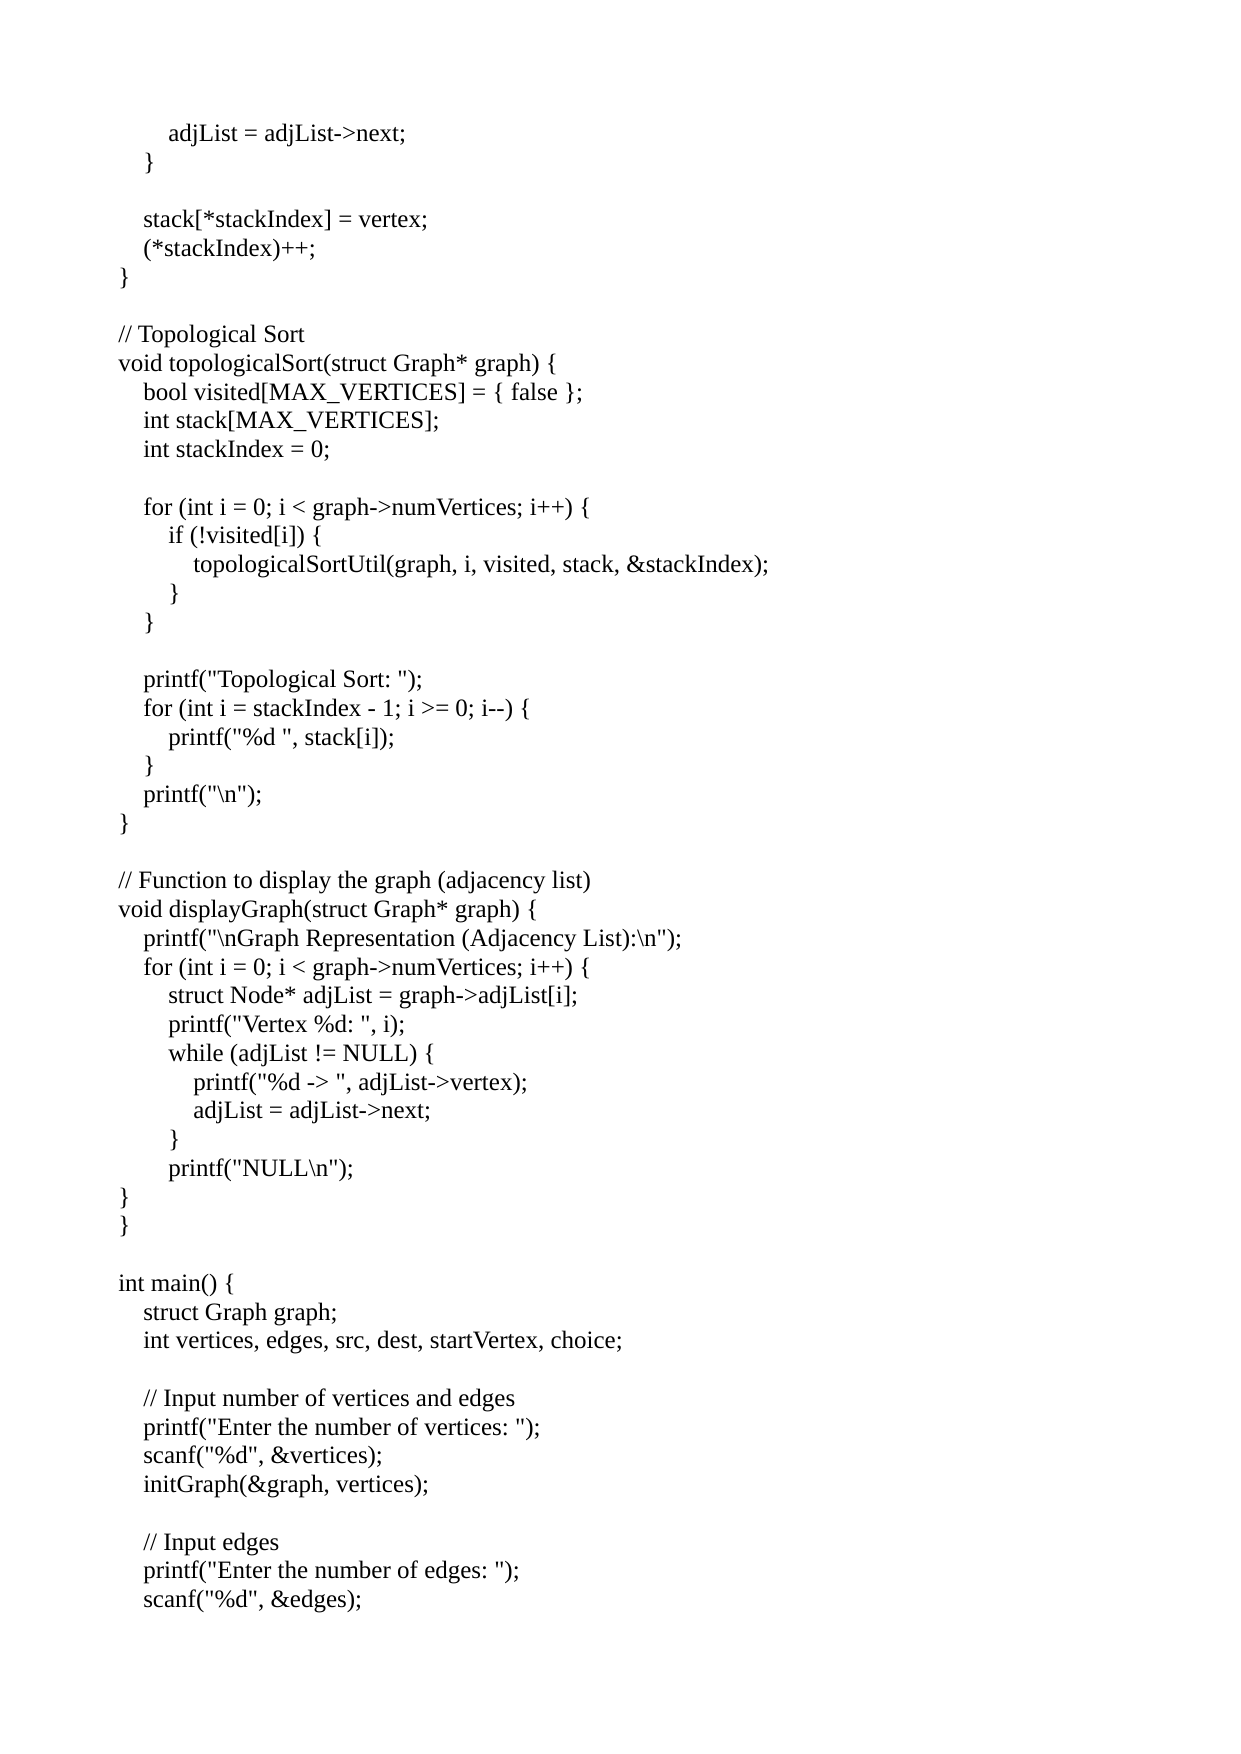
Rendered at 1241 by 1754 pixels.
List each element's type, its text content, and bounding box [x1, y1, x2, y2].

text void displayGraph(struct Graph* graph) { [118, 894, 1122, 923]
text adjList = adjList->next; [118, 118, 1122, 147]
text adjList = adjList->next; [118, 1096, 1122, 1124]
text void topologicalSort(struct Graph* graph) { [118, 348, 1122, 377]
text } [118, 578, 1122, 607]
text printf("%d ", stack[i]); [118, 722, 1122, 751]
text topologicalSortUtil(graph, i, visited, stack, &stackIndex); [118, 549, 1122, 578]
text struct Graph graph; [118, 1297, 1122, 1326]
text printf("\n"); [118, 779, 1122, 808]
text printf("NULL\n"); [118, 1153, 1122, 1182]
text (*stackIndex)++; [118, 233, 1122, 262]
text // Topological Sort [118, 319, 1122, 348]
text int stack[MAX_VERTICES]; [118, 406, 1122, 434]
text // Input edges [118, 1527, 1122, 1556]
text int stackIndex = 0; [118, 434, 1122, 463]
text } [118, 1182, 1122, 1211]
text printf("Topological Sort: "); [118, 664, 1122, 693]
text printf("%d -> ", adjList->vertex); [118, 1067, 1122, 1096]
text } [118, 808, 1122, 837]
text printf("Enter the number of edges: "); [118, 1556, 1122, 1584]
text } [118, 1124, 1122, 1153]
text while (adjList != NULL) { [118, 1038, 1122, 1067]
text initGraph(&graph, vertices); [118, 1469, 1122, 1498]
text } [118, 751, 1122, 779]
text stack[*stackIndex] = vertex; [118, 204, 1122, 233]
text // Input number of vertices and edges [118, 1383, 1122, 1412]
text } [118, 147, 1122, 176]
text scanf("%d", &edges); [118, 1584, 1122, 1613]
text struct Node* adjList = graph->adjList[i]; [118, 981, 1122, 1009]
text printf("Enter the number of vertices: "); [118, 1412, 1122, 1441]
text bool visited[MAX_VERTICES] = { false }; [118, 377, 1122, 406]
text } [118, 262, 1122, 291]
text printf("\nGraph Representation (Adjacency List):\n"); [118, 923, 1122, 952]
text printf("Vertex %d: ", i); [118, 1009, 1122, 1038]
text // Function to display the graph (adjacency list) [118, 866, 1122, 894]
text int vertices, edges, src, dest, startVertex, choice; [118, 1326, 1122, 1354]
text int main() { [118, 1268, 1122, 1297]
text if (!visited[i]) { [118, 521, 1122, 549]
text for (int i = 0; i < graph->numVertices; i++) { [118, 952, 1122, 981]
text scanf("%d", &vertices); [118, 1441, 1122, 1469]
text } [118, 1211, 1122, 1239]
text } [118, 607, 1122, 636]
text for (int i = stackIndex - 1; i >= 0; i--) { [118, 693, 1122, 722]
text for (int i = 0; i < graph->numVertices; i++) { [118, 492, 1122, 521]
